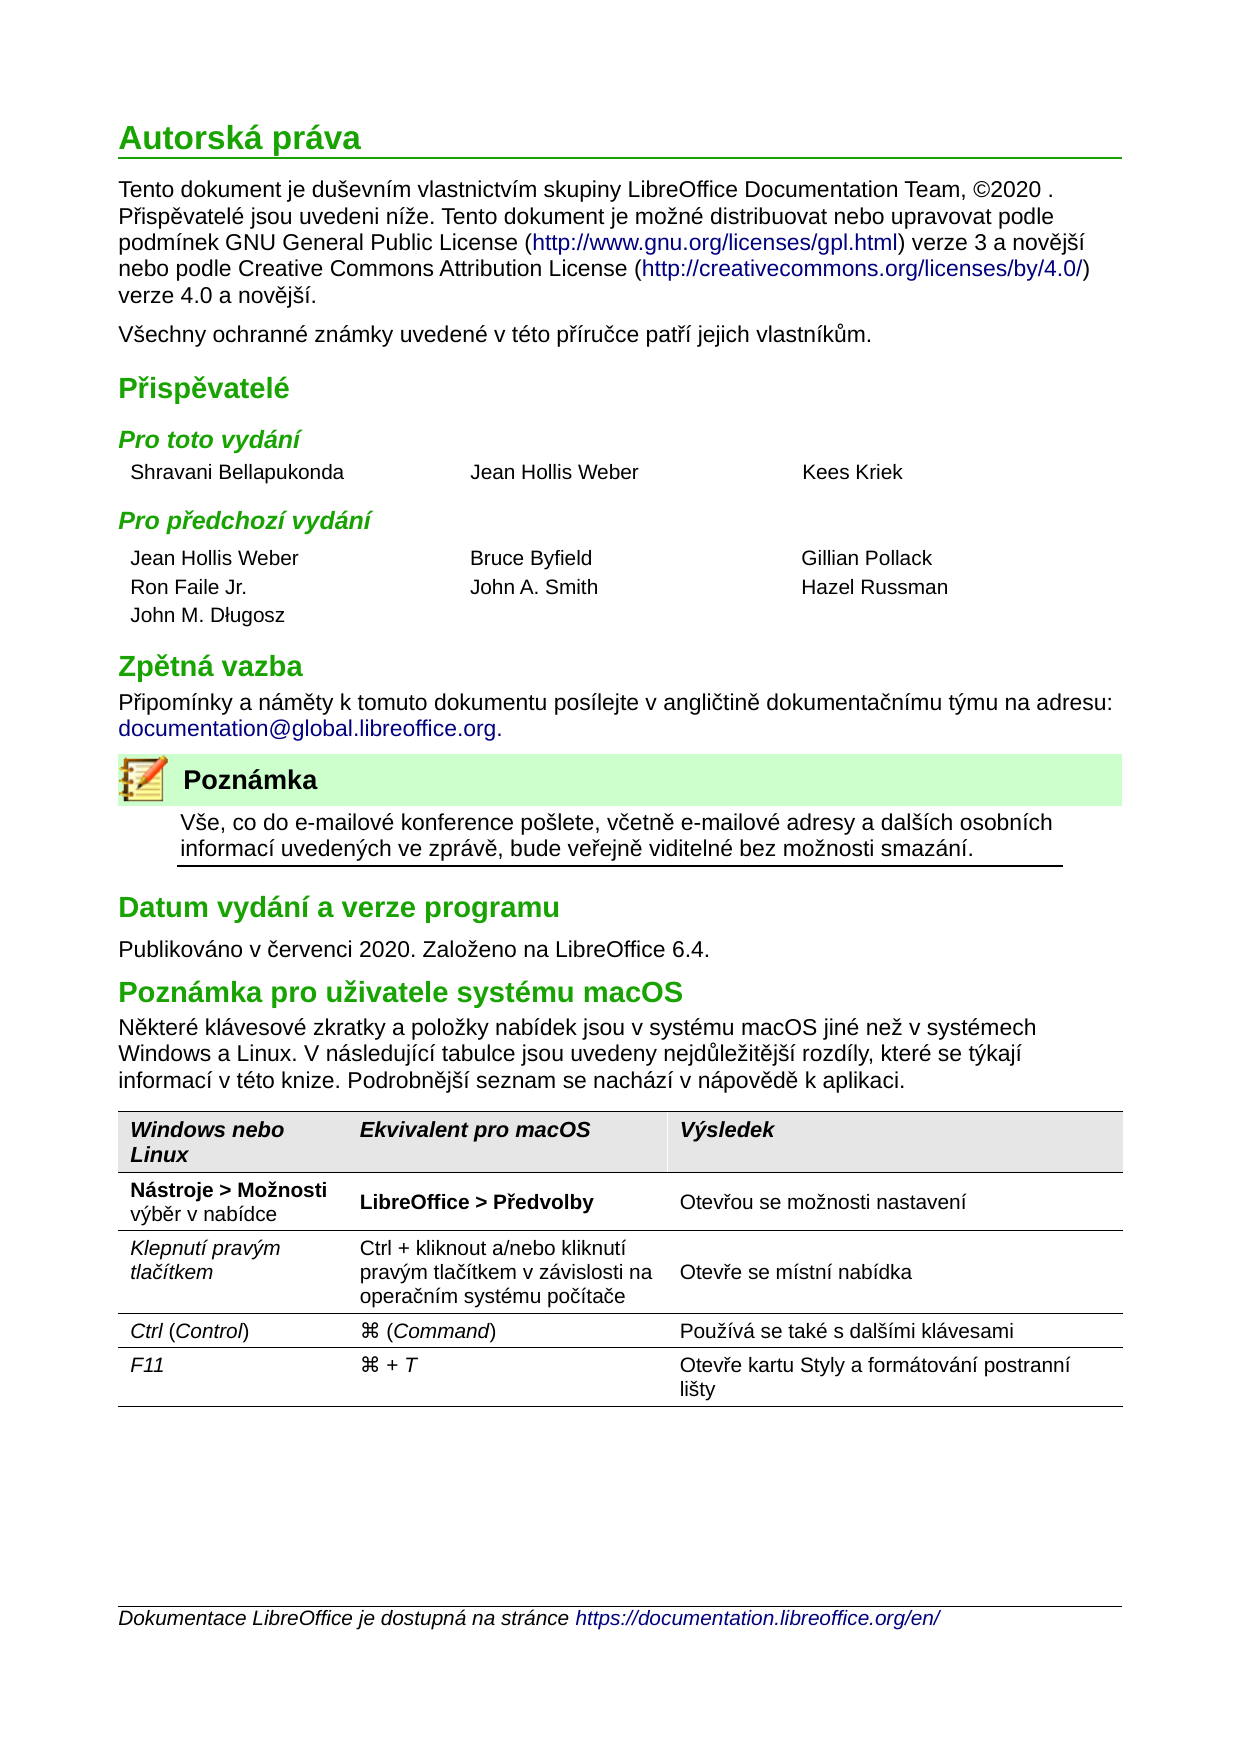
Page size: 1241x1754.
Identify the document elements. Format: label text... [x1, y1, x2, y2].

table_cell John M. Długosz [118, 603, 458, 631]
table_cell Nástroje > Možnosti výběr v nabídce [118, 1173, 348, 1230]
table_header Gillian Pollack [789, 546, 1122, 574]
subtitle Poznámka pro uživatele systému macOS [118, 974, 1122, 1008]
table_header Windows nebo Linux [118, 1112, 348, 1172]
table_cell Otevřou se možnosti nastavení [668, 1173, 1123, 1230]
text Vše, co do e-mailové konference pošlete, včetně e-mailové adresy a dalších osobních informací uvedených ve zprávě, bude veřejně viditelné bez možnosti smazání. [177, 806, 1063, 865]
table_cell Používá se také s dalšími klávesami [668, 1314, 1123, 1347]
subtitle Pro předchozí vydání [118, 506, 1122, 534]
subtitle Pro toto vydání [118, 425, 1122, 453]
table_cell Hazel Russman [789, 575, 1122, 603]
subtitle Autorská práva [118, 118, 1122, 157]
subtitle Zpětná vazba [118, 649, 1122, 683]
table_cell Klepnutí pravým tlačítkem [118, 1231, 348, 1313]
table_header Jean Hollis Weber [458, 460, 790, 488]
text Připomínky a náměty k tomuto dokumentu posílejte v angličtině dokumentačnímu týmu na adresu: documentation@global.libreoffice.org. [118, 689, 1122, 741]
text Publikováno v červenci 2020. Založeno na LibreOffice 6.4. [118, 936, 1122, 962]
picture [119, 754, 170, 805]
text Tento dokument je duševním vlastnictvím skupiny LibreOffice Documentation Team, ©2020 . Přispěvatelé jsou uvedeni níže. Tento dokument je možné distribuovat nebo upravovat podle podmínek GNU General Public License (http://www.gnu.org/licenses/gpl.html) verze 3 a novější nebo podle Creative Commons Attribution License (http://creativecommons.org/licenses/by/4.0/) verze 4.0 a novější. [118, 176, 1122, 308]
table_cell Otevře kartu Styly a formátování postranní lišty [668, 1348, 1123, 1406]
table_cell [458, 603, 789, 631]
table_header Shravani Bellapukonda [118, 460, 458, 488]
table_cell F11 [118, 1348, 348, 1406]
table_cell [789, 603, 1122, 631]
table_cell LibreOffice > Předvolby [348, 1173, 667, 1230]
table_header Jean Hollis Weber [118, 546, 458, 574]
table_cell Otevře se místní nabídka [668, 1231, 1123, 1313]
table_cell Ctrl + kliknout a/nebo kliknutí pravým tlačítkem v závislosti na operačním systému počítače [348, 1231, 667, 1313]
table_header Kees Kriek [790, 460, 1122, 488]
text Některé klávesové zkratky a položky nabídek jsou v systému macOS jiné než v systémech Windows a Linux. V následující tabulce jsou uvedeny nejdůležitější rozdíly, které se týkají informací v této knize. Podrobnější seznam se nachází v nápovědě k aplikaci. [118, 1014, 1122, 1093]
subtitle Přispěvatelé [118, 371, 1122, 404]
subtitle Datum vydání a verze programu [118, 890, 1122, 924]
table_cell ⌘ + T [348, 1348, 667, 1406]
table_cell ⌘ (Command) [348, 1314, 667, 1347]
table_header Ekvivalent pro macOS [348, 1112, 667, 1172]
subtitle Poznámka [118, 754, 1122, 806]
text Všechny ochranné známky uvedené v této příručce patří jejich vlastníkům. [118, 321, 1122, 347]
table_header Výsledek [668, 1112, 1123, 1172]
table_header Bruce Byfield [458, 546, 789, 574]
table_cell Ctrl (Control) [118, 1314, 348, 1347]
table_cell Ron Faile Jr. [118, 575, 458, 603]
table_cell John A. Smith [458, 575, 789, 603]
